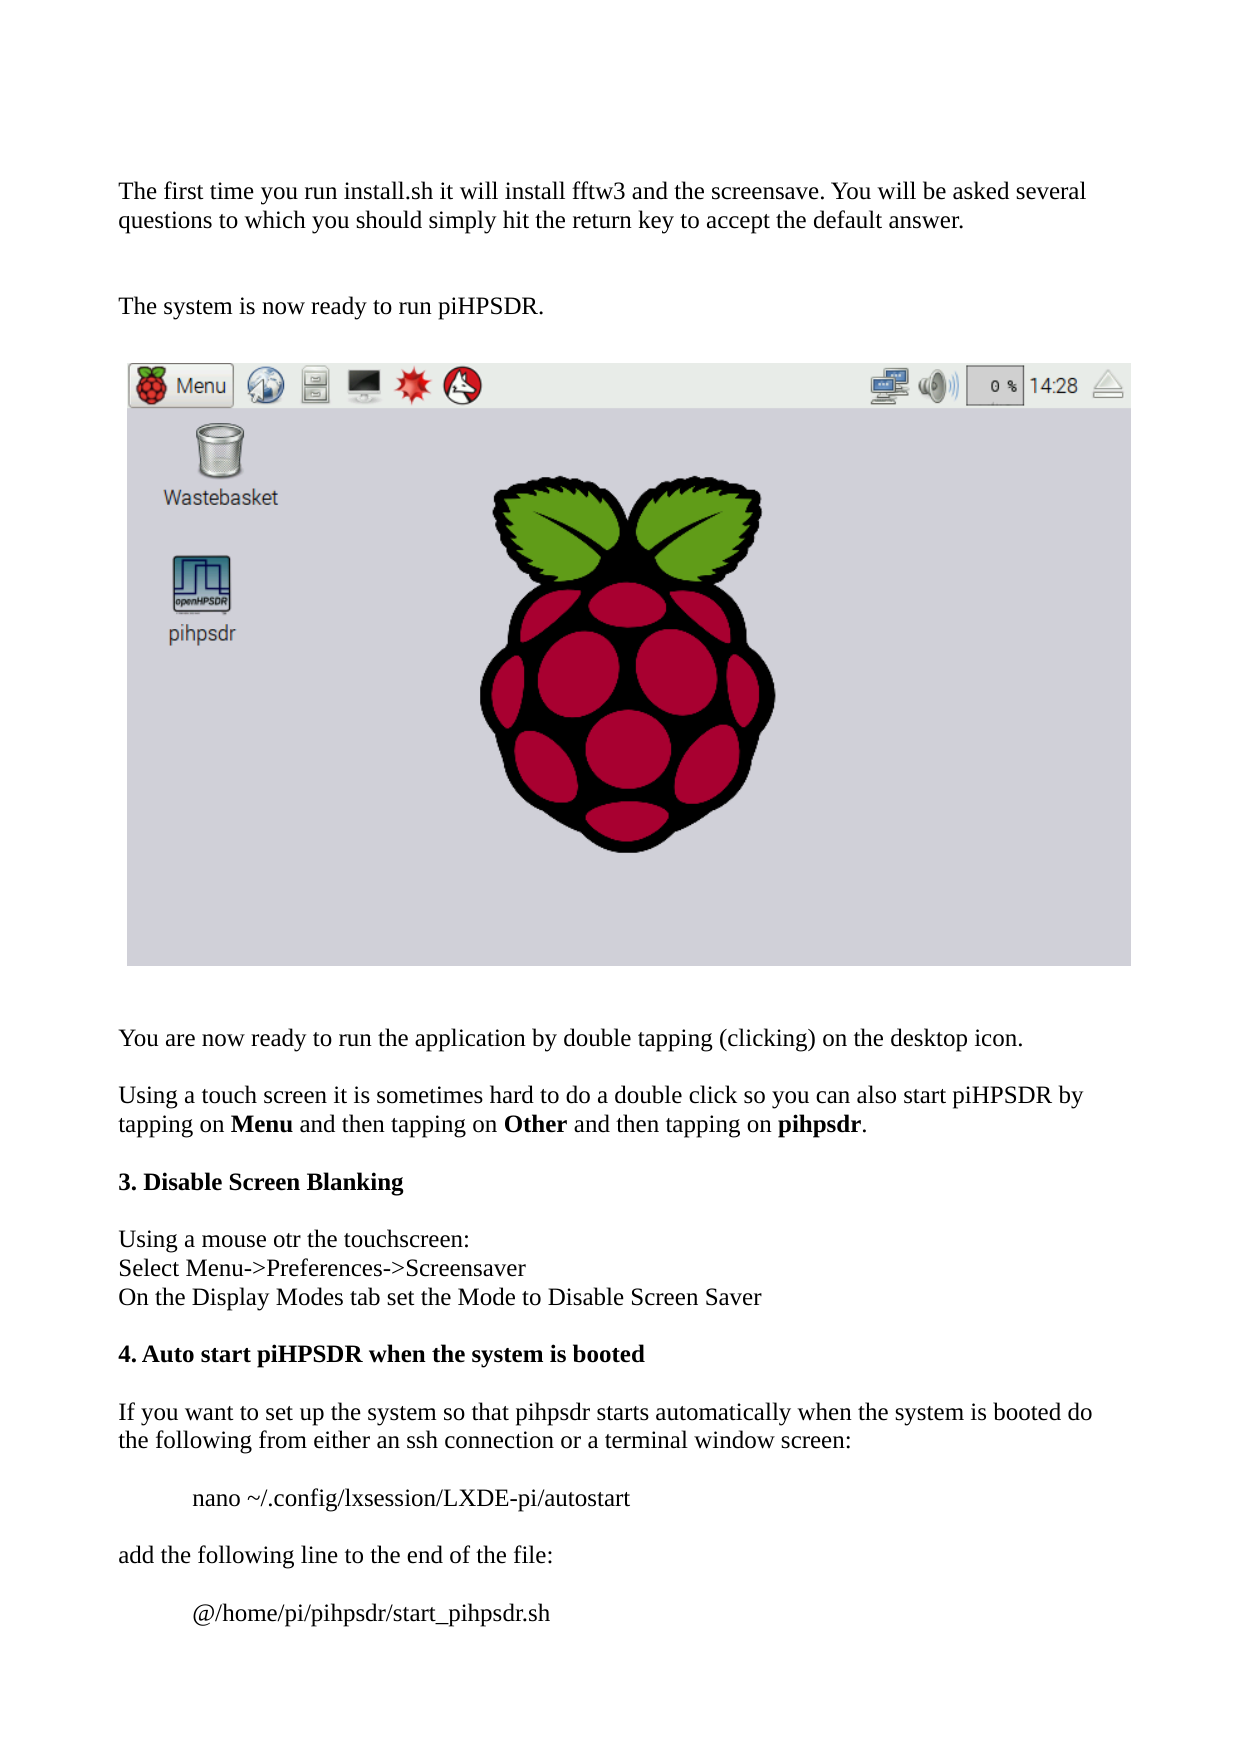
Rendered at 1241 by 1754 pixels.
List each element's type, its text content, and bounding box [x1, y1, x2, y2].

text If you want to set up the system so that pihpsdr starts automatically when the system is booted do the following from either an ssh connection or a terminal window screen: [118, 1397, 1122, 1454]
text Using a touch screen it is sometimes hard to do a double click so you can also start piHPSDR by tapping on Menu and then tapping on Other and then tapping on pihpsdr. [118, 1081, 1122, 1138]
picture [127, 363, 1131, 966]
text The system is now ready to run piHPSDR. [118, 291, 1122, 320]
text 4. Auto start piHPSDR when the system is booted [118, 1339, 1122, 1368]
text Using a mouse otr the touchscreen: [118, 1224, 1122, 1253]
text The first time you run install.sh it will install fftw3 and the screensave. You will be asked several questions to which you should simply hit the return key to accept the default answer. [118, 176, 1122, 234]
text You are now ready to run the application by double tapping (clicking) on the desktop icon. [118, 1023, 1122, 1052]
text add the following line to the end of the file: [118, 1541, 1122, 1569]
text Select Menu->Preferences->Screensaver [118, 1253, 1122, 1282]
text 3. Disable Screen Blanking [118, 1167, 1122, 1196]
text On the Display Modes tab set the Mode to Disable Screen Saver [118, 1282, 1122, 1311]
text nano ~/.config/lxsession/LXDE-pi/autostart [192, 1483, 1122, 1512]
text @/home/pi/pihpsdr/start_pihpsdr.sh [192, 1598, 1122, 1627]
